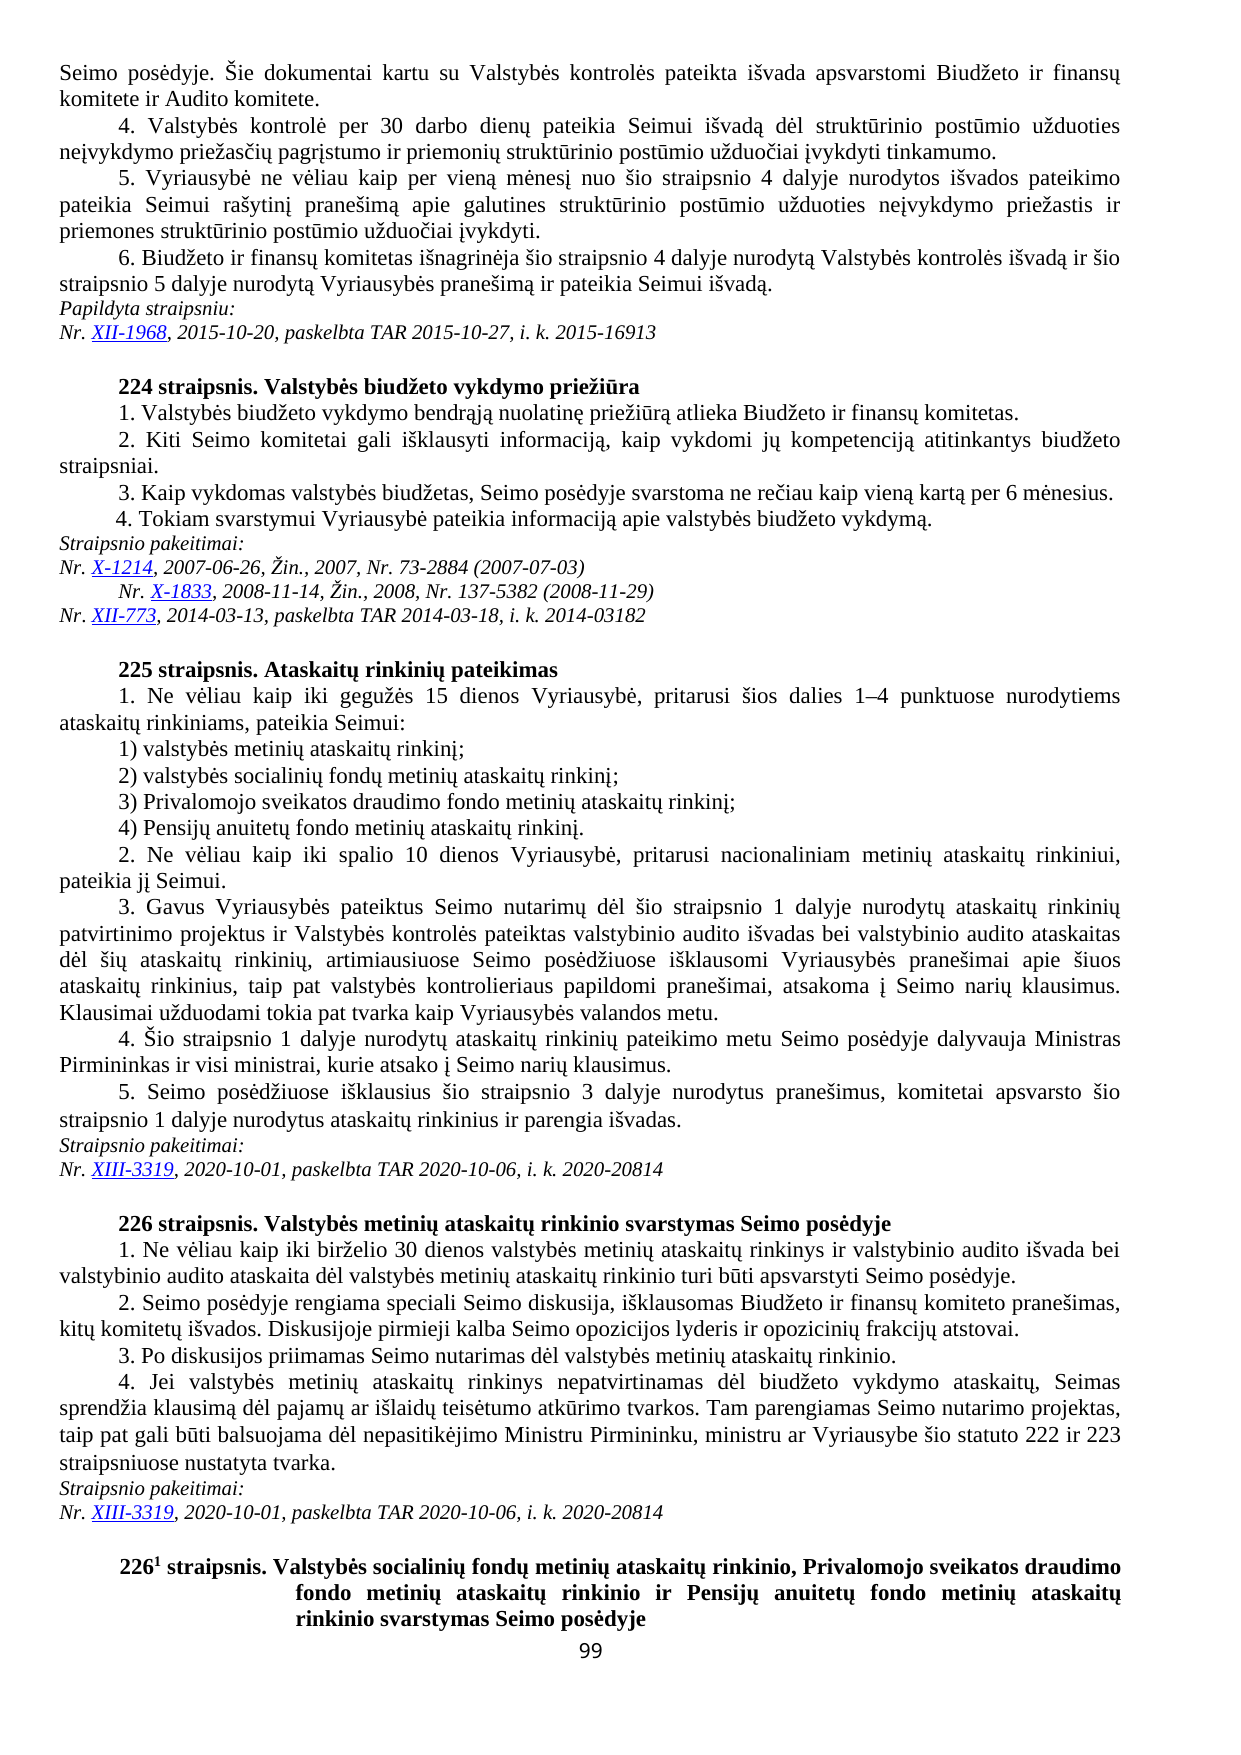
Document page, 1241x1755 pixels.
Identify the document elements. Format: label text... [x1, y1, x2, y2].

text 2. Seimo posėdyje rengiama speciali Seimo diskusija, išklausomas Biudžeto ir finansų komiteto pranešimas, kitų komitetų išvados. Diskusijoje pirmieji kalba Seimo opozicijos lyderis ir opozicinių frakcijų atstovai. [59, 1289, 1122, 1342]
text Straipsnio pakeitimai: [59, 1133, 1122, 1157]
text 3) Privalomojo sveikatos draudimo fondo metinių ataskaitų rinkinį; [59, 788, 1122, 814]
text 1. Valstybės biudžeto vykdymo bendrąją nuolatinę priežiūrą atlieka Biudžeto ir finansų komitetas. [59, 399, 1122, 426]
text 1) valstybės metinių ataskaitų rinkinį; [59, 735, 1122, 762]
text 5. Seimo posėdžiuose išklausius šio straipsnio 3 dalyje nurodytus pranešimus, komitetai apsvarsto šio straipsnio 1 dalyje nurodytus ataskaitų rinkinius ir parengia išvadas. [59, 1078, 1122, 1133]
text 6. Biudžeto ir finansų komitetas išnagrinėja šio straipsnio 4 dalyje nurodytą Valstybės kontrolės išvadą ir šio straipsnio 5 dalyje nurodytą Vyriausybės pranešimą ir pateikia Seimui išvadą. [59, 243, 1122, 296]
text Seimo posėdyje. Šie dokumentai kartu su Valstybės kontrolės pateikta išvada apsvarstomi Biudžeto ir finansų komitete ir Audito komitete. [59, 59, 1122, 112]
text 2261 straipsnis. Valstybės socialinių fondų metinių ataskaitų rinkinio, Privalomojo sveikatos draudimo fondo metinių ataskaitų rinkinio ir Pensijų anuitetų fondo metinių ataskaitų rinkinio svarstymas Seimo posėdyje [119, 1553, 1122, 1632]
text 2) valstybės socialinių fondų metinių ataskaitų rinkinį; [59, 762, 1122, 788]
text Straipsnio pakeitimai: [59, 531, 1122, 555]
text 226 straipsnis. Valstybės metinių ataskaitų rinkinio svarstymas Seimo posėdyje [59, 1210, 1122, 1236]
text 4. Jei valstybės metinių ataskaitų rinkinys nepatvirtinamas dėl biudžeto vykdymo ataskaitų, Seimas sprendžia klausimą dėl pajamų ar išlaidų teisėtumo atkūrimo tvarkos. Tam parengiamas Seimo nutarimo projektas, taip pat gali būti balsuojama dėl nepasitikėjimo Ministru Pirmininku, ministru ar Vyriausybe šio statuto 222 ir 223 straipsniuose nustatyta tvarka. [59, 1368, 1122, 1476]
text 3. Gavus Vyriausybės pateiktus Seimo nutarimų dėl šio straipsnio 1 dalyje nurodytų ataskaitų rinkinių patvirtinimo projektus ir Valstybės kontrolės pateiktas valstybinio audito išvadas bei valstybinio audito ataskaitas dėl šių ataskaitų rinkinių, artimiausiuose Seimo posėdžiuose išklausomi Vyriausybės pranešimai apie šiuos ataskaitų rinkinius, taip pat valstybės kontrolieriaus papildomi pranešimai, atsakoma į Seimo narių klausimus. Klausimai užduodami tokia pat tvarka kaip Vyriausybės valandos metu. [59, 893, 1122, 1025]
text Nr. XIII-3319, 2020-10-01, paskelbta TAR 2020-10-06, i. k. 2020-20814 [59, 1157, 1122, 1181]
text 1. Ne vėliau kaip iki birželio 30 dienos valstybės metinių ataskaitų rinkinys ir valstybinio audito išvada bei valstybinio audito ataskaita dėl valstybės metinių ataskaitų rinkinio turi būti apsvarstyti Seimo posėdyje. [59, 1236, 1122, 1289]
text 224 straipsnis. Valstybės biudžeto vykdymo priežiūra [59, 373, 1122, 399]
text 2. Kiti Seimo komitetai gali išklausyti informaciją, kaip vykdomi jų kompetenciją atitinkantys biudžeto straipsniai. [59, 426, 1122, 478]
text Nr. X-1214, 2007-06-26, Žin., 2007, Nr. 73-2884 (2007-07-03) [59, 555, 1122, 579]
text 3. Kaip vykdomas valstybės biudžetas, Seimo posėdyje svarstoma ne rečiau kaip vieną kartą per 6 mėnesius. [59, 478, 1122, 505]
text 225 straipsnis. Ataskaitų rinkinių pateikimas [59, 656, 1122, 683]
text 4. Šio straipsnio 1 dalyje nurodytų ataskaitų rinkinių pateikimo metu Seimo posėdyje dalyvauja Ministras Pirmininkas ir visi ministrai, kurie atsako į Seimo narių klausimus. [59, 1025, 1122, 1078]
text Straipsnio pakeitimai: [59, 1476, 1122, 1500]
text 4) Pensijų anuitetų fondo metinių ataskaitų rinkinį. [59, 814, 1122, 841]
text 2. Ne vėliau kaip iki spalio 10 dienos Vyriausybė, pritarusi nacionaliniam metinių ataskaitų rinkiniui, pateikia jį Seimui. [59, 841, 1122, 893]
text Papildyta straipsniu: [59, 296, 1122, 320]
text 5. Vyriausybė ne vėliau kaip per vieną mėnesį nuo šio straipsnio 4 dalyje nurodytos išvados pateikimo pateikia Seimui rašytinį pranešimą apie galutines struktūrinio postūmio užduoties neįvykdymo priežastis ir priemones struktūrinio postūmio užduočiai įvykdyti. [59, 164, 1122, 243]
text 4. Valstybės kontrolė per 30 darbo dienų pateikia Seimui išvadą dėl struktūrinio postūmio užduoties neįvykdymo priežasčių pagrįstumo ir priemonių struktūrinio postūmio užduočiai įvykdyti tinkamumo. [59, 112, 1122, 164]
text Nr. XII-1968, 2015-10-20, paskelbta TAR 2015-10-27, i. k. 2015-16913 [59, 320, 1122, 344]
text 4. Tokiam svarstymui Vyriausybė pateikia informaciją apie valstybės biudžeto vykdymą. [59, 505, 1122, 531]
text 1. Ne vėliau kaip iki gegužės 15 dienos Vyriausybė, pritarusi šios dalies 1–4 punktuose nurodytiems ataskaitų rinkiniams, pateikia Seimui: [59, 683, 1122, 735]
text Nr. XII-773, 2014-03-13, paskelbta TAR 2014-03-18, i. k. 2014-03182 [59, 603, 1122, 627]
text Nr. X-1833, 2008-11-14, Žin., 2008, Nr. 137-5382 (2008-11-29) [59, 579, 1122, 603]
text 3. Po diskusijos priimamas Seimo nutarimas dėl valstybės metinių ataskaitų rinkinio. [59, 1342, 1122, 1368]
text Nr. XIII-3319, 2020-10-01, paskelbta TAR 2020-10-06, i. k. 2020-20814 [59, 1500, 1122, 1524]
